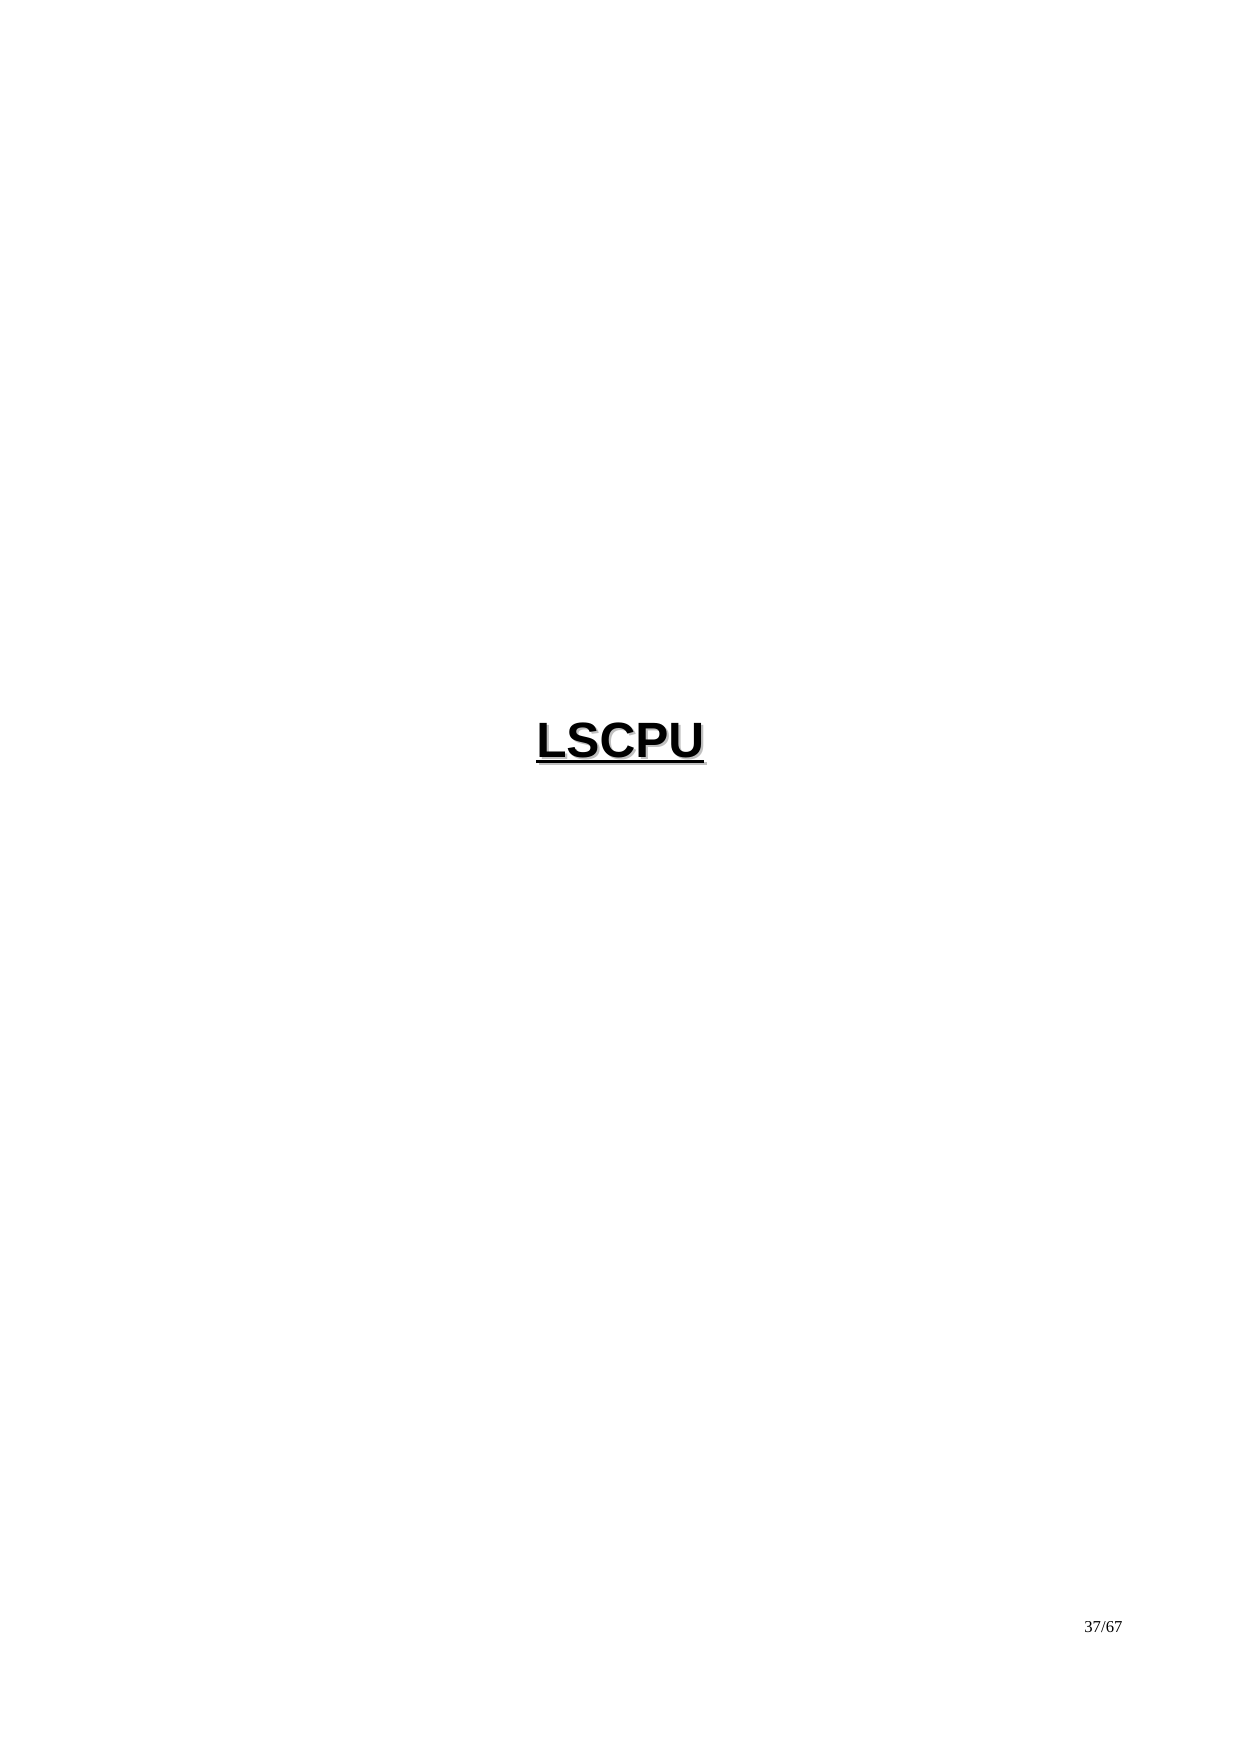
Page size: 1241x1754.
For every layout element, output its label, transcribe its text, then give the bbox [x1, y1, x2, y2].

subtitle LSCPU [118, 711, 1122, 768]
